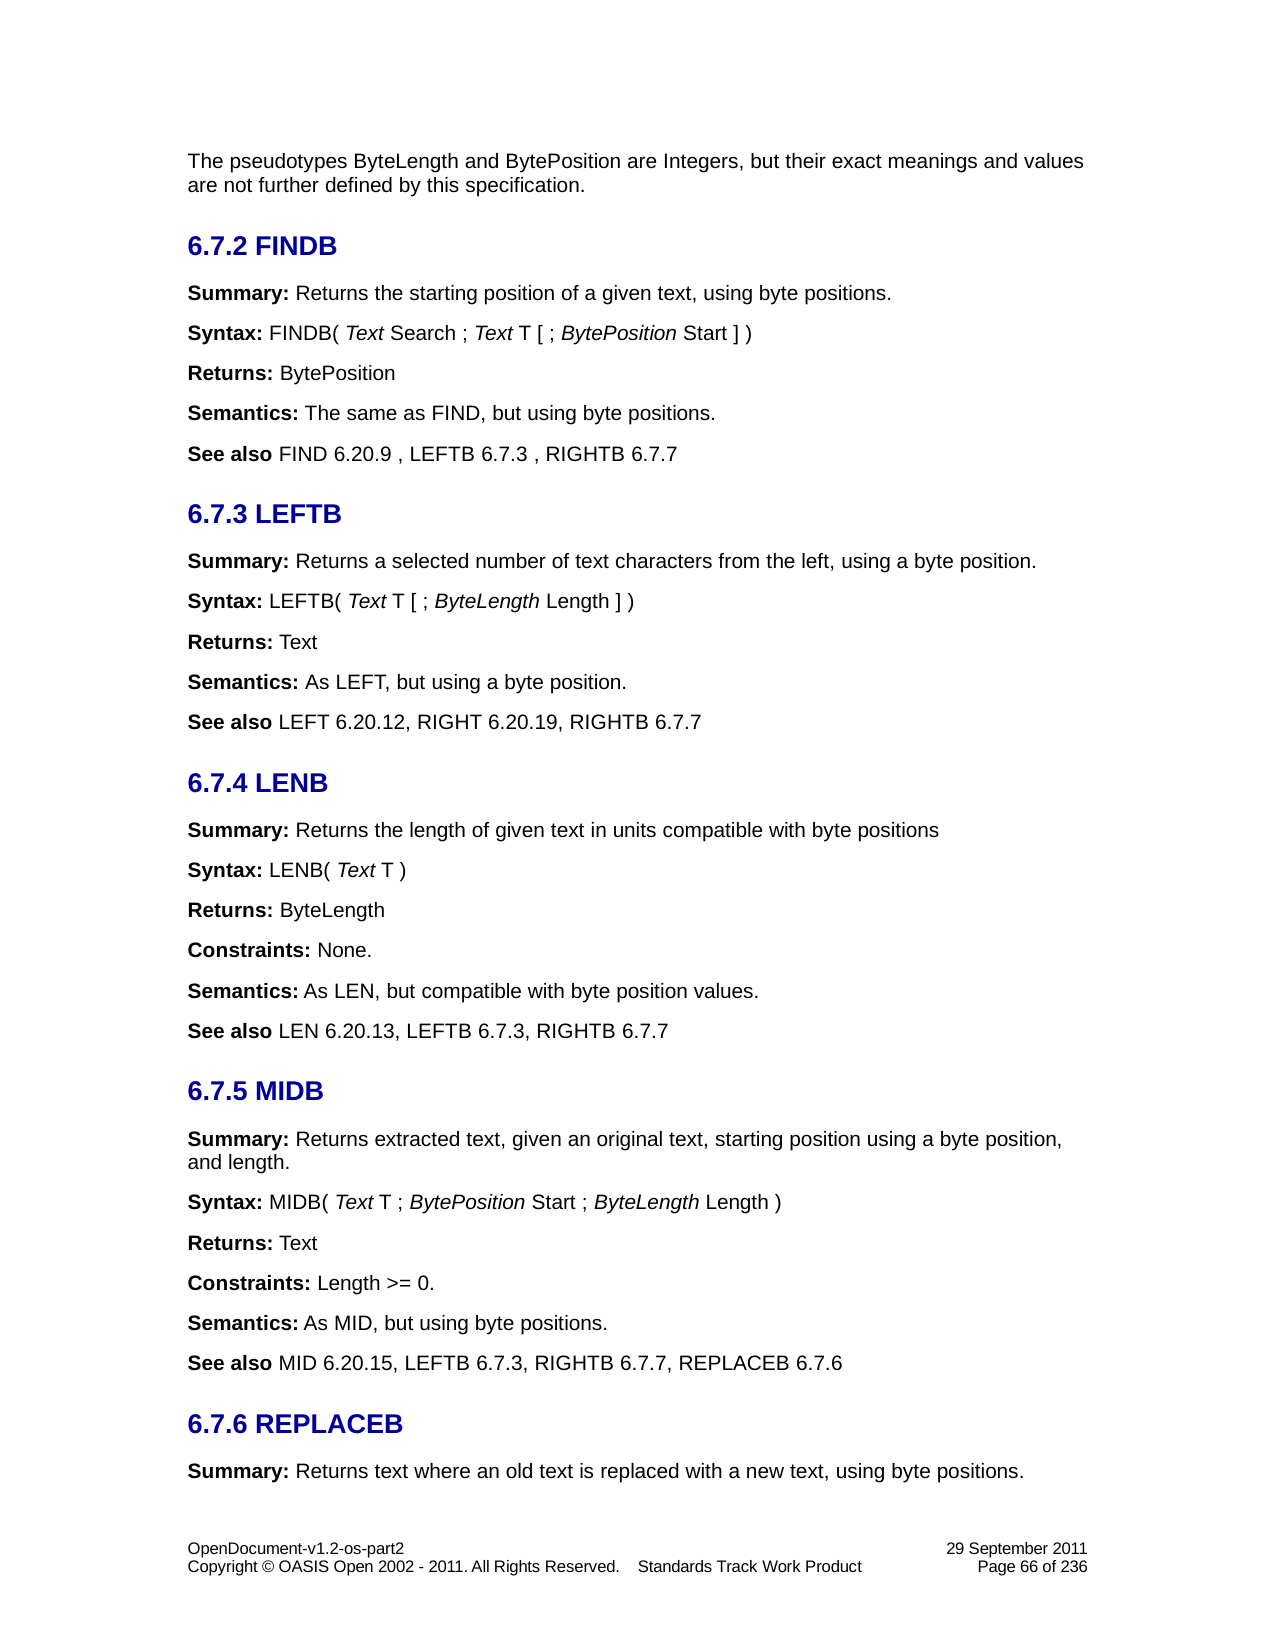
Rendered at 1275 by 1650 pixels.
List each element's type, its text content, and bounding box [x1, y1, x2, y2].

text Syntax: LEFTB( Text T [ ; ByteLength Length ] ) [187, 590, 1088, 613]
text See also MID 6.20.15, LEFTB 6.7.3, RIGHTB 6.7.7, REPLACEB 6.7.6 [187, 1352, 1088, 1375]
text Summary: Returns a selected number of text characters from the left, using a byte position. [187, 550, 1088, 573]
text Semantics: As LEN, but compatible with byte position values. [187, 979, 1088, 1003]
text Summary: Returns extracted text, given an original text, starting position using a byte position, and length. [187, 1127, 1088, 1174]
text Summary: Returns the length of given text in units compatible with byte positions [187, 818, 1088, 842]
text Semantics: The same as FIND, but using byte positions. [187, 402, 1088, 425]
text Returns: Text [187, 1231, 1088, 1254]
subtitle REPLACEB [187, 1408, 1088, 1438]
text Constraints: None. [187, 939, 1088, 962]
text See also LEN 6.20.13, LEFTB 6.7.3, RIGHTB 6.7.7 [187, 1019, 1088, 1043]
text Returns: ByteLength [187, 899, 1088, 922]
text Returns: Text [187, 630, 1088, 654]
text Syntax: LENB( Text T ) [187, 858, 1088, 882]
text Syntax: FINDB( Text Search ; Text T [ ; BytePosition Start ] ) [187, 321, 1088, 345]
text See also LEFT 6.20.12, RIGHT 6.20.19, RIGHTB 6.7.7 [187, 711, 1088, 734]
text The pseudotypes ByteLength and BytePosition are Integers, but their exact meanings and values are not further defined by this specification. [187, 150, 1088, 197]
text Summary: Returns text where an old text is replaced with a new text, using byte positions. [187, 1459, 1088, 1483]
text Semantics: As MID, but using byte positions. [187, 1311, 1088, 1335]
subtitle LENB [187, 767, 1088, 797]
text Semantics: As LEFT, but using a byte position. [187, 670, 1088, 694]
text Syntax: MIDB( Text T ; BytePosition Start ; ByteLength Length ) [187, 1191, 1088, 1214]
subtitle FINDB [187, 230, 1088, 260]
subtitle LEFTB [187, 499, 1088, 529]
text Returns: BytePosition [187, 362, 1088, 385]
text Summary: Returns the starting position of a given text, using byte positions. [187, 281, 1088, 305]
text See also FIND 6.20.9 , LEFTB 6.7.3 , RIGHTB 6.7.7 [187, 442, 1088, 466]
subtitle MIDB [187, 1076, 1088, 1106]
text Constraints: Length >= 0. [187, 1271, 1088, 1295]
